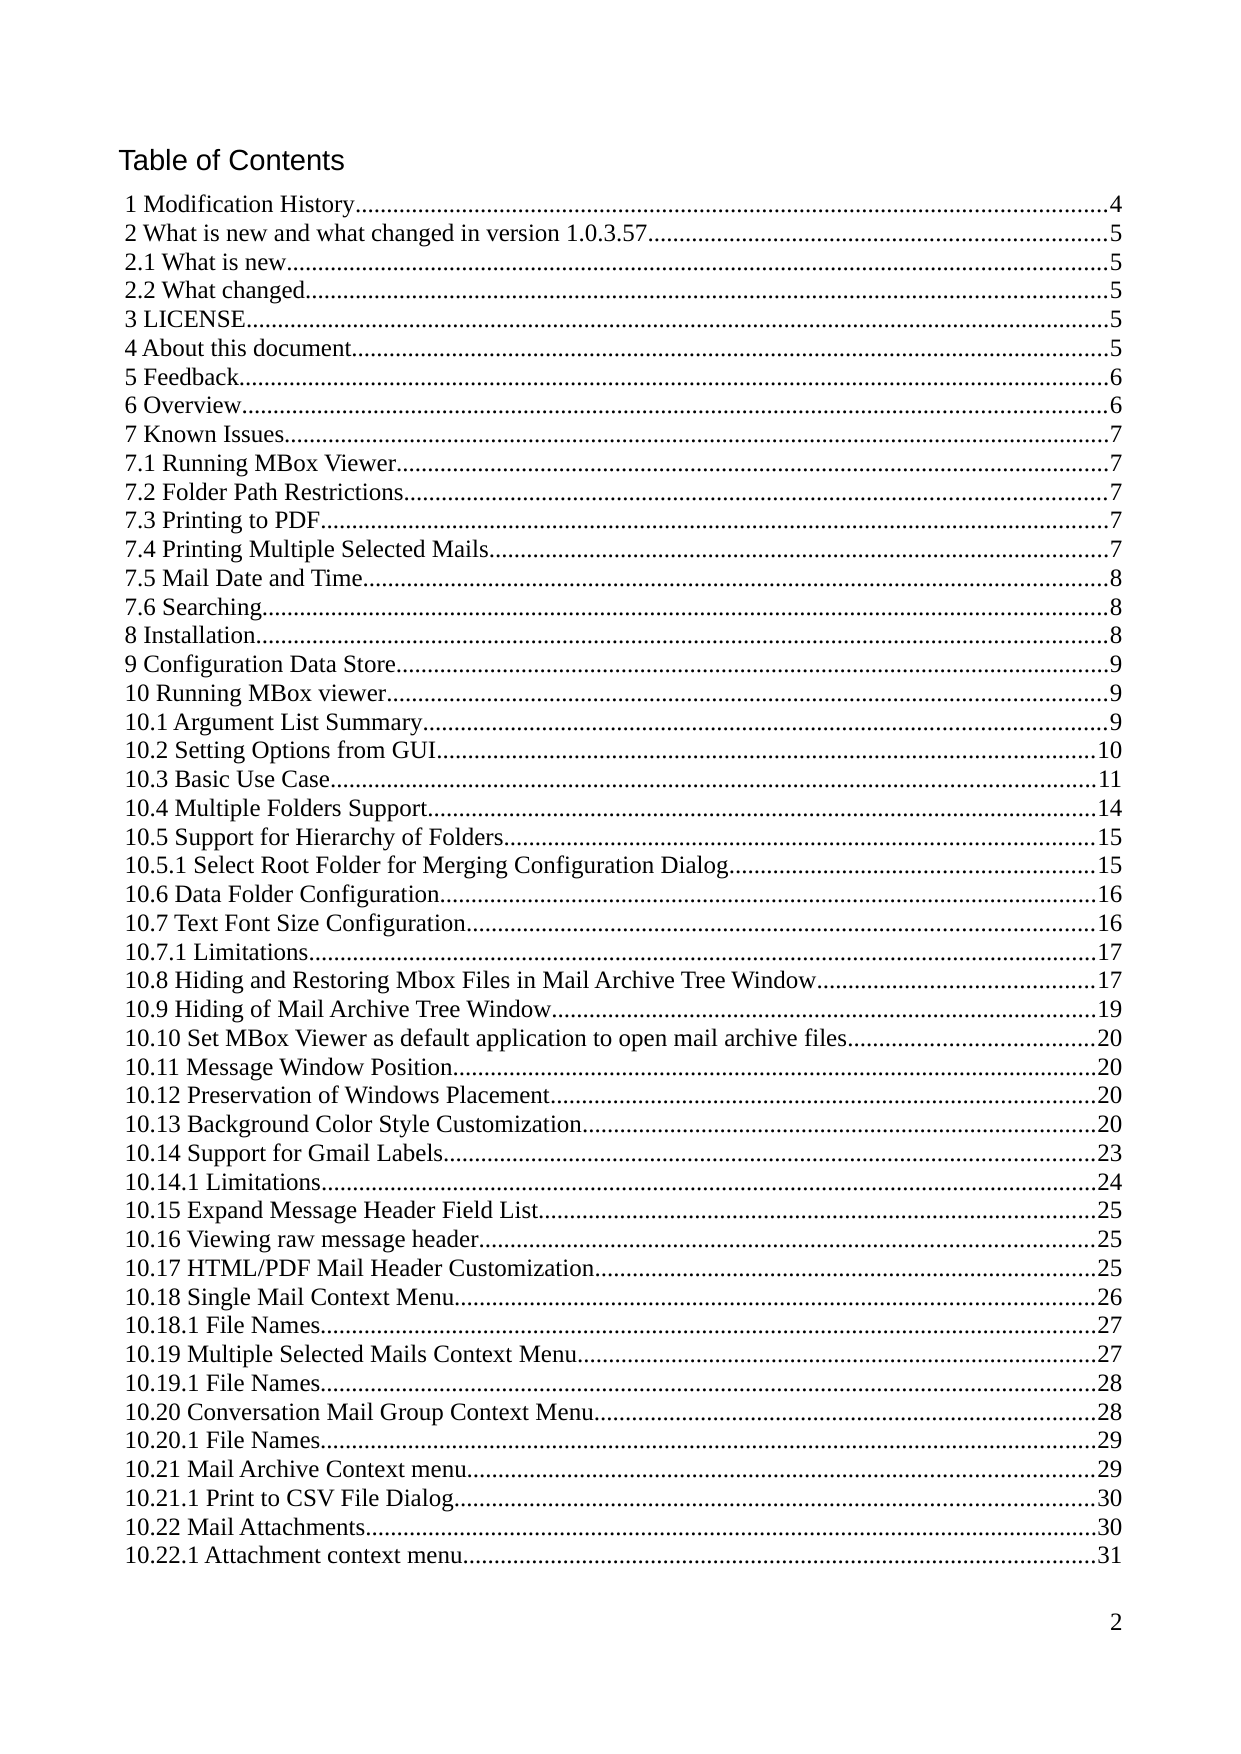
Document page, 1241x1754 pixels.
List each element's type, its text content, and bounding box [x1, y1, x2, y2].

text 6 Overview 6 [118, 390, 1122, 419]
text 10.19.1 File Names 28 [118, 1368, 1122, 1397]
text 10.15 Expand Message Header Field List 25 [118, 1195, 1122, 1224]
text 10.22.1 Attachment context menu 31 [118, 1540, 1122, 1569]
text 2.2 What changed 5 [118, 275, 1122, 304]
text 7 Known Issues 7 [118, 419, 1122, 448]
text 10.1 Argument List Summary 9 [118, 707, 1122, 735]
text 5 Feedback 6 [118, 362, 1122, 390]
text 8 Installation 8 [118, 620, 1122, 649]
text 10.9 Hiding of Mail Archive Tree Window 19 [118, 994, 1122, 1023]
text 1 Modification History 4 [118, 189, 1122, 218]
text 10.20 Conversation Mail Group Context Menu 28 [118, 1397, 1122, 1425]
text 10 Running MBox viewer 9 [118, 678, 1122, 707]
text 2 What is new and what changed in version 1.0.3.57 5 [118, 218, 1122, 247]
text 10.2 Setting Options from GUI 10 [118, 735, 1122, 764]
text 10.10 Set MBox Viewer as default application to open mail archive files 20 [118, 1023, 1122, 1052]
text 10.18.1 File Names 27 [118, 1310, 1122, 1339]
text 10.17 HTML/PDF Mail Header Customization 25 [118, 1253, 1122, 1282]
text 10.19 Multiple Selected Mails Context Menu 27 [118, 1339, 1122, 1368]
text 10.18 Single Mail Context Menu 26 [118, 1282, 1122, 1310]
text 10.3 Basic Use Case 11 [118, 764, 1122, 793]
text 9 Configuration Data Store 9 [118, 649, 1122, 678]
text 10.16 Viewing raw message header 25 [118, 1224, 1122, 1253]
text 10.11 Message Window Position 20 [118, 1052, 1122, 1080]
text 10.8 Hiding and Restoring Mbox Files in Mail Archive Tree Window 17 [118, 965, 1122, 994]
text 10.21.1 Print to CSV File Dialog 30 [118, 1483, 1122, 1512]
text 10.14 Support for Gmail Labels 23 [118, 1138, 1122, 1167]
subtitle Table of Contents [118, 143, 1122, 177]
text 10.6 Data Folder Configuration 16 [118, 879, 1122, 908]
text 4 About this document 5 [118, 333, 1122, 362]
text 7.3 Printing to PDF 7 [118, 505, 1122, 534]
text 2.1 What is new 5 [118, 247, 1122, 275]
text 10.5.1 Select Root Folder for Merging Configuration Dialog 15 [118, 850, 1122, 879]
text 3 LICENSE 5 [118, 304, 1122, 333]
text 10.22 Mail Attachments 30 [118, 1512, 1122, 1540]
text 7.2 Folder Path Restrictions 7 [118, 477, 1122, 505]
text 10.4 Multiple Folders Support 14 [118, 793, 1122, 822]
text 7.6 Searching 8 [118, 592, 1122, 620]
text 7.5 Mail Date and Time 8 [118, 563, 1122, 592]
text 7.4 Printing Multiple Selected Mails 7 [118, 534, 1122, 563]
text 7.1 Running MBox Viewer 7 [118, 448, 1122, 477]
text 10.7.1 Limitations 17 [118, 937, 1122, 965]
text 10.21 Mail Archive Context menu 29 [118, 1454, 1122, 1483]
text 10.5 Support for Hierarchy of Folders 15 [118, 822, 1122, 850]
text 10.20.1 File Names 29 [118, 1425, 1122, 1454]
text 10.13 Background Color Style Customization 20 [118, 1109, 1122, 1138]
text 10.14.1 Limitations 24 [118, 1167, 1122, 1195]
text 10.12 Preservation of Windows Placement 20 [118, 1080, 1122, 1109]
text 10.7 Text Font Size Configuration 16 [118, 908, 1122, 937]
